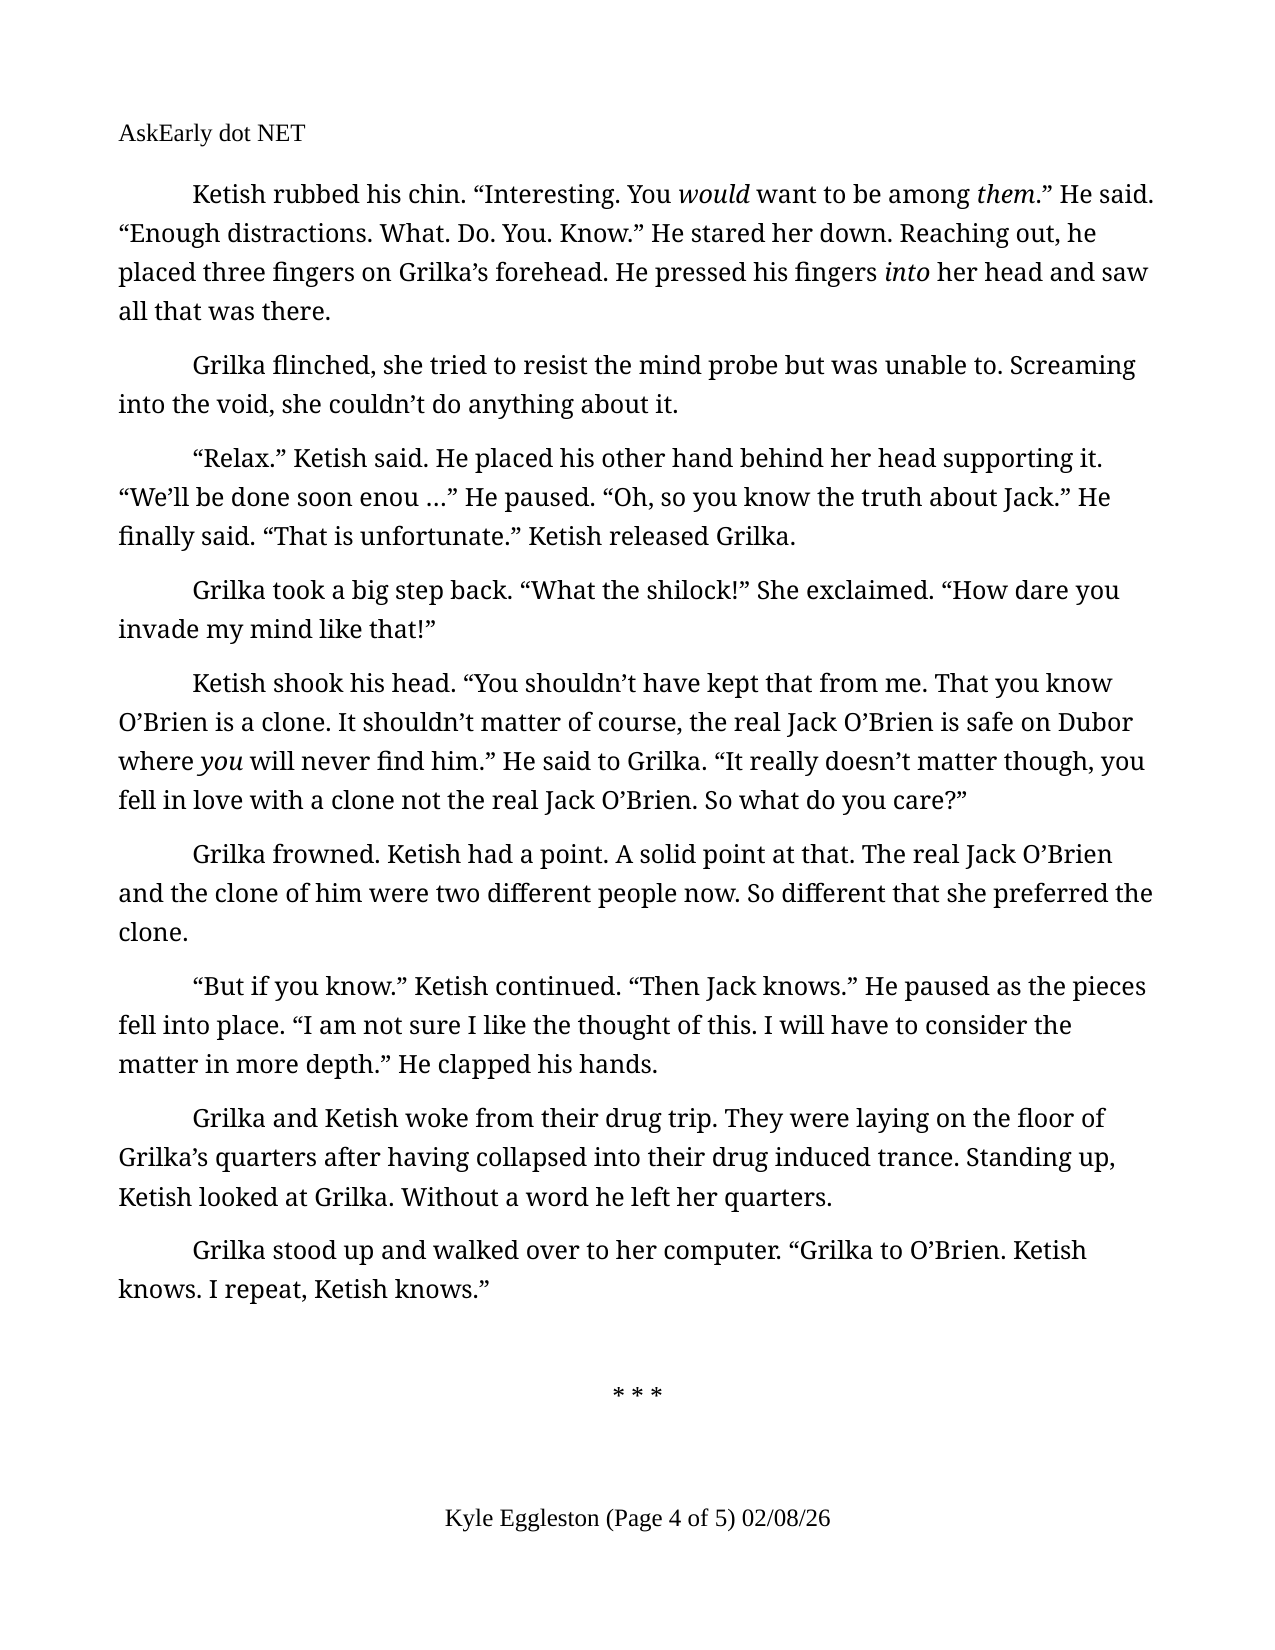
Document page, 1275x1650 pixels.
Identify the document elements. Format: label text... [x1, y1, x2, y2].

text Grilka and Ketish woke from their drug trip. They were laying on the floor of Grilka’s quarters after having collapsed into their drug induced trance. Standing up, Ketish looked at Grilka. Without a word he left her quarters. [118, 1101, 1157, 1213]
text Grilka flinched, she tried to resist the mind probe but was unable to. Screaming into the void, she couldn’t do anything about it. [118, 348, 1157, 421]
text “Relax.” Ketish said. He placed his other hand behind her head supporting it. “We’ll be done soon enou …” He paused. “Oh, so you know the truth about Jack.” He finally said. “That is unfortunate.” Ketish released Grilka. [118, 441, 1157, 553]
text Grilka frowned. Ketish had a point. A solid point at that. The real Jack O’Brien and the clone of him were two different people now. So different that she preferred the clone. [118, 837, 1157, 949]
text Grilka stood up and walked over to her computer. “Grilka to O’Brien. Ketish knows. I repeat, Ketish knows.” [118, 1233, 1157, 1306]
text “But if you know.” Ketish continued. “Then Jack knows.” He paused as the pieces fell into place. “I am not sure I like the thought of this. I will have to consider the matter in more depth.” He clapped his hands. [118, 969, 1157, 1081]
text * * * [118, 1380, 1157, 1414]
text Ketish shook his head. “You shouldn’t have kept that from me. That you know O’Brien is a clone. It shouldn’t matter of course, the real Jack O’Brien is safe on Dubor where you will never find him.” He said to Grilka. “It really doesn’t matter though, you fell in love with a clone not the real Jack O’Brien. So what do you care?” [118, 666, 1157, 817]
text Ketish rubbed his chin. “Interesting. You would want to be among them.” He said. “Enough distractions. What. Do. You. Know.” He stared her down. Reaching out, he placed three fingers on Grilka’s forehead. He pressed his fingers into her head and saw all that was there. [118, 176, 1157, 328]
text Grilka took a big step back. “What the shilock!” She exclaimed. “How dare you invade my mind like that!” [118, 573, 1157, 646]
